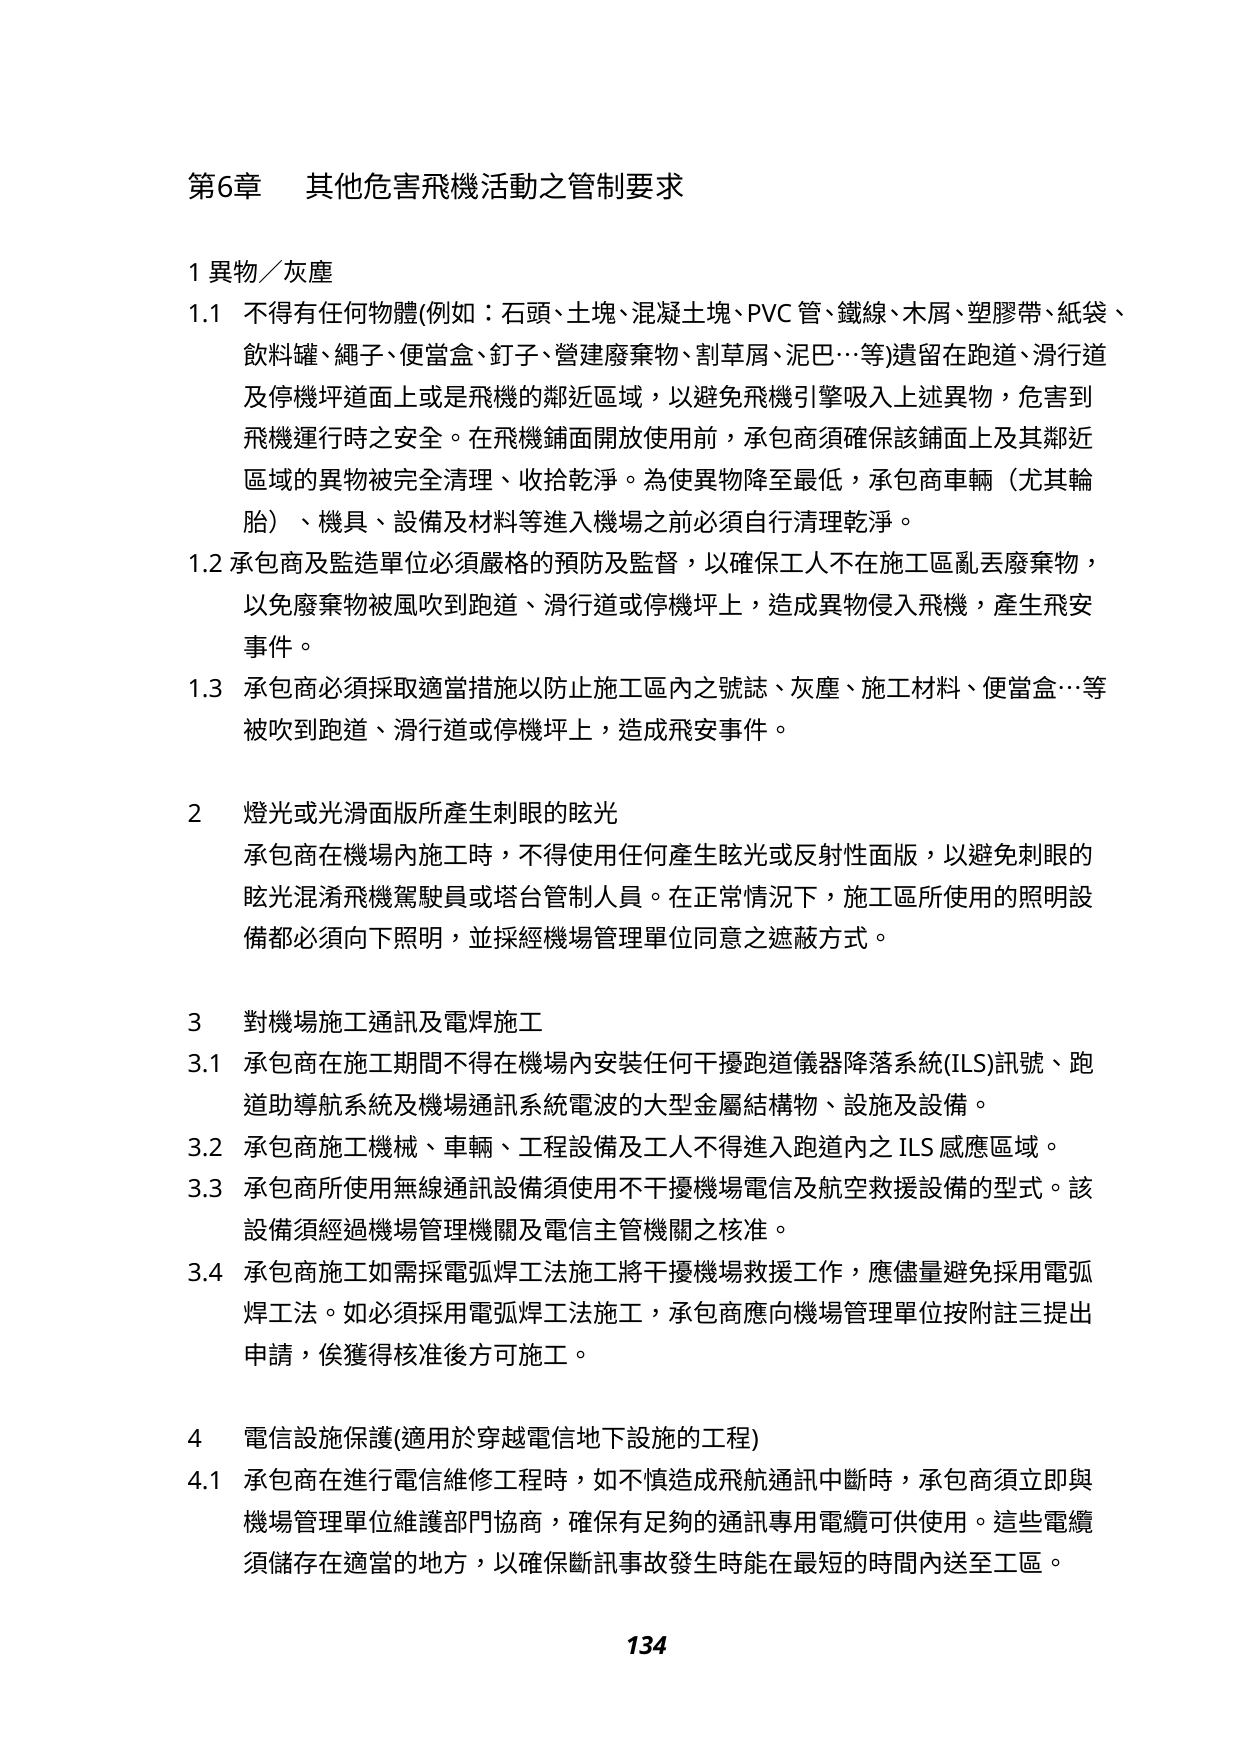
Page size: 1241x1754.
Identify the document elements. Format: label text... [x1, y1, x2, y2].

text 承包商在機場內施工時，不得使用任何產生眩光或反射性面版，以避免刺眼的眩光混淆飛機駕駛員或塔台管制人員。在正常情況下，施工區所使用的照明設備都必須向下照明，並採經機場管理單位同意之遮蔽方式。 [244, 831, 1107, 956]
text 1.1 不得有任何物體(例如：石頭、土塊、混凝土塊、PVC管、鐵線、木屑、塑膠帶、紙袋、飲料罐、繩子、便當盒、釘子、營建廢棄物、割草屑、泥巴…等)遺留在跑道、滑行道及停機坪道面上或是飛機的鄰近區域，以避免飛機引擎吸入上述異物，危害到飛機運行時之安全。在飛機鋪面開放使用前，承包商須確保該鋪面上及其鄰近區域的異物被完全清理、收拾乾淨。為使異物降至最低，承包商車輛（尤其輪胎）、機具、設備及材料等進入機場之前必須自行清理乾淨。 [187, 289, 1107, 539]
text 1.2 承包商及監造單位必須嚴格的預防及監督，以確保工人不在施工區亂丟廢棄物，以免廢棄物被風吹到跑道、滑行道或停機坪上，造成異物侵入飛機，產生飛安事件。 [187, 539, 1107, 664]
list 其他危害飛機活動之管制要求 [187, 164, 1107, 206]
text 4 電信設施保護(適用於穿越電信地下設施的工程) [187, 1414, 1107, 1456]
text 3.1 承包商在施工期間不得在機場內安裝任何干擾跑道儀器降落系統(ILS)訊號、跑道助導航系統及機場通訊系統電波的大型金屬結構物、設施及設備。 [187, 1039, 1107, 1123]
text 3.4 承包商施工如需採電弧焊工法施工將干擾機場救援工作，應儘量避免採用電弧焊工法。如必須採用電弧焊工法施工，承包商應向機場管理單位按附註三提出申請，俟獲得核准後方可施工。 [187, 1248, 1107, 1373]
text 1.3 承包商必須採取適當措施以防止施工區內之號誌、灰塵、施工材料、便當盒…等被吹到跑道、滑行道或停機坪上，造成飛安事件。 [187, 664, 1107, 748]
text 2 燈光或光滑面版所產生刺眼的眩光 [187, 789, 1107, 831]
text 3 對機場施工通訊及電焊施工 [187, 998, 1107, 1039]
text 3.2 承包商施工機械、車輛、工程設備及工人不得進入跑道內之ILS感應區域。 [187, 1123, 1107, 1164]
text 3.3 承包商所使用無線通訊設備須使用不干擾機場電信及航空救援設備的型式。該設備須經過機場管理機關及電信主管機關之核准。 [187, 1164, 1107, 1248]
text 4.1 承包商在進行電信維修工程時，如不慎造成飛航通訊中斷時，承包商須立即與機場管理單位維護部門協商，確保有足夠的通訊專用電纜可供使用。這些電纜須儲存在適當的地方，以確保斷訊事故發生時能在最短的時間內送至工區。 [187, 1456, 1107, 1581]
text 1 異物／灰塵 [187, 248, 1107, 289]
